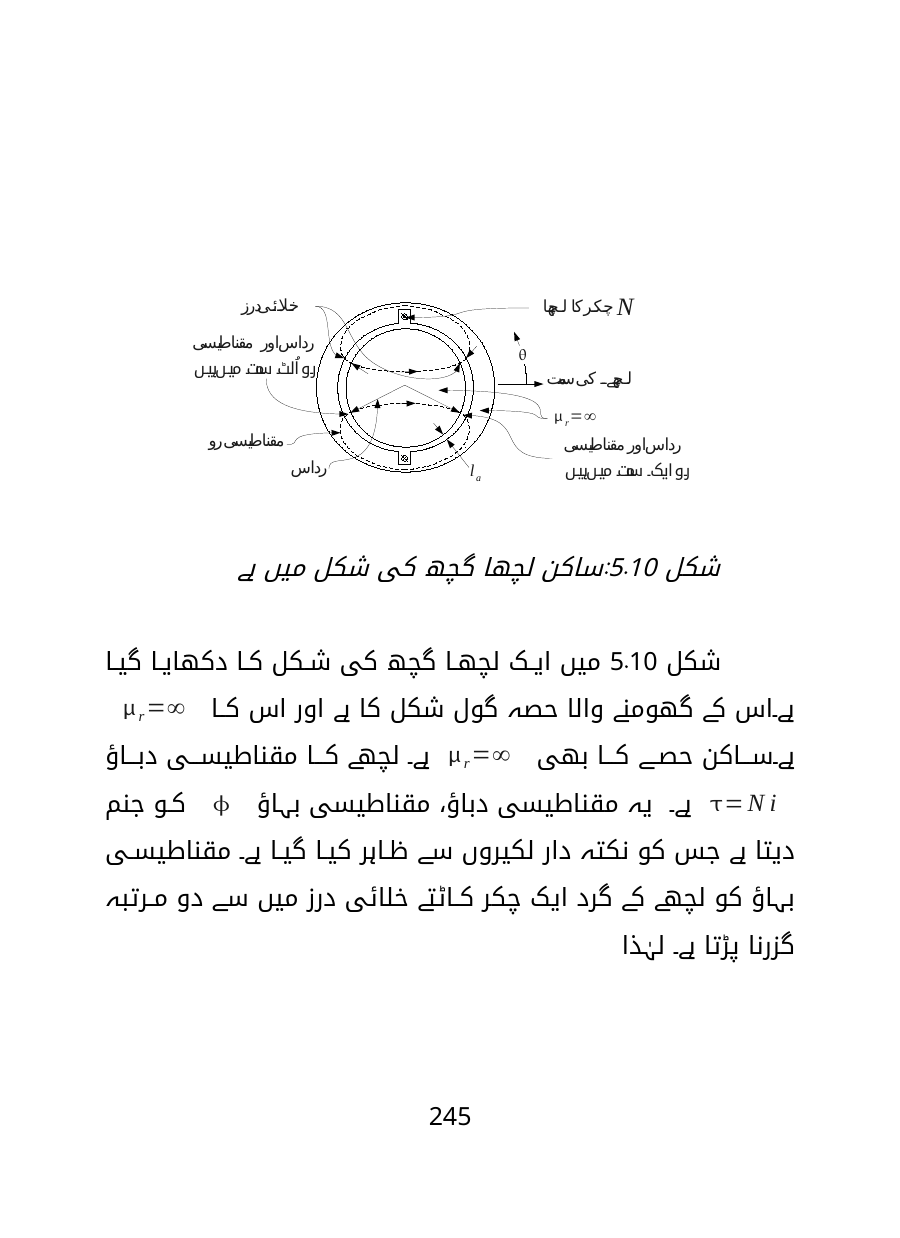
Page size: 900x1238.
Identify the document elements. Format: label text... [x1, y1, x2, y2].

text شکل 5.10 میں ایک لچھا گچھ کی شکل کا دکھایا گیا ہے۔اس کے گھومنے والا حصہ گول شکل کا ہے اور اس کا ہے۔ساکن حصے کا بھی ہے۔ لچھے کا مقناطیسی دباؤ ہے۔ یہ مقناطیسی دباؤ، مقناطیسی بہاؤ کو جنم دیتا ہے جس کو نکتہ دار لکیروں سے ظاہر کیا گیا ہے۔ مقناطیسی بہاؤ کو لچھے کے گرد ایک چکر کاٹتے خلائی درز میں سے دو مرتبہ گزرنا پڑتا ہے۔ لہٰذا [105, 638, 795, 969]
text شکل 5.10:ساکن لچھا گچھ کی شکل میں ہے [179, 228, 719, 591]
